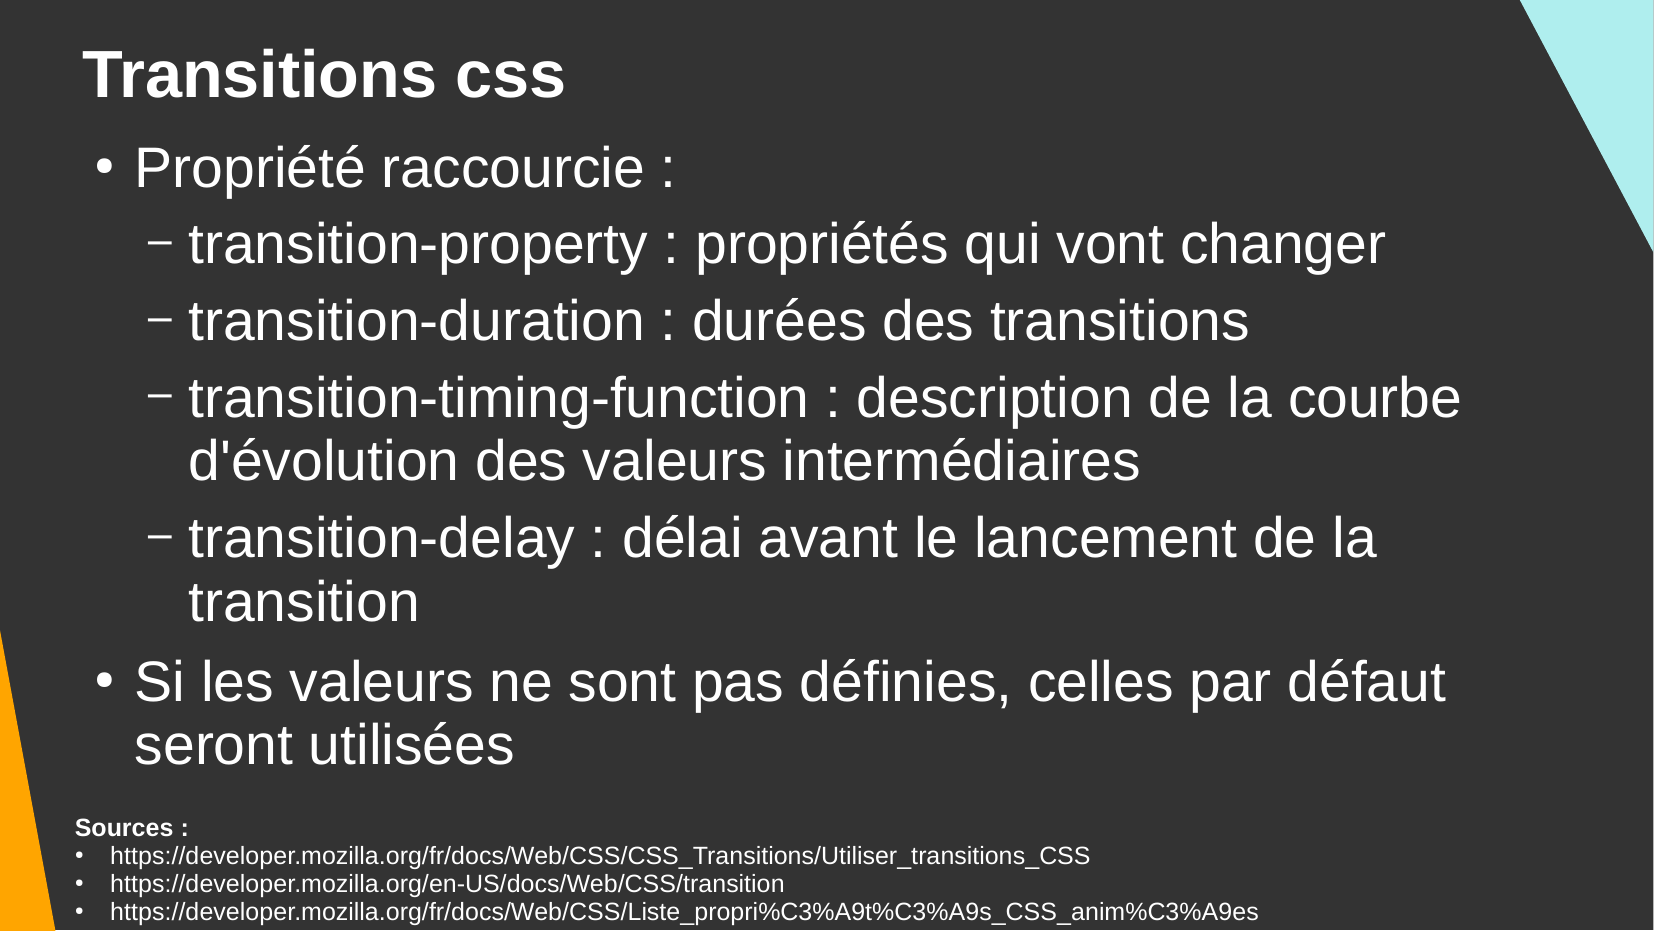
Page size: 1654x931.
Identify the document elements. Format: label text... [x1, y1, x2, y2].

text_box [1519, 0, 1654, 254]
list Propriété raccourcie : transition-property : propriétés qui vont changer transition-duration : durées des transitions transition-timing-function : description de la courbe d'évolution des valeurs intermédiaires transition-delay : délai avant le lancement de la transition Si les valeurs ne sont pas définies, celles par défaut seront utilisées [80, 135, 1605, 780]
title Transitions css [82, 37, 1571, 114]
text_box [0, 630, 56, 931]
text_box Sources : https://developer.mozilla.org/fr/docs/Web/CSS/CSS_Transitions/Utiliser_transitions_CSS https://developer.mozilla.org/en-US/docs/Web/CSS/transition https://developer.mozilla.org/fr/docs/Web/CSS/Liste_propri%C3%A9t%C3%A9s_CSS_anim%C3%A9es [60, 806, 1546, 931]
